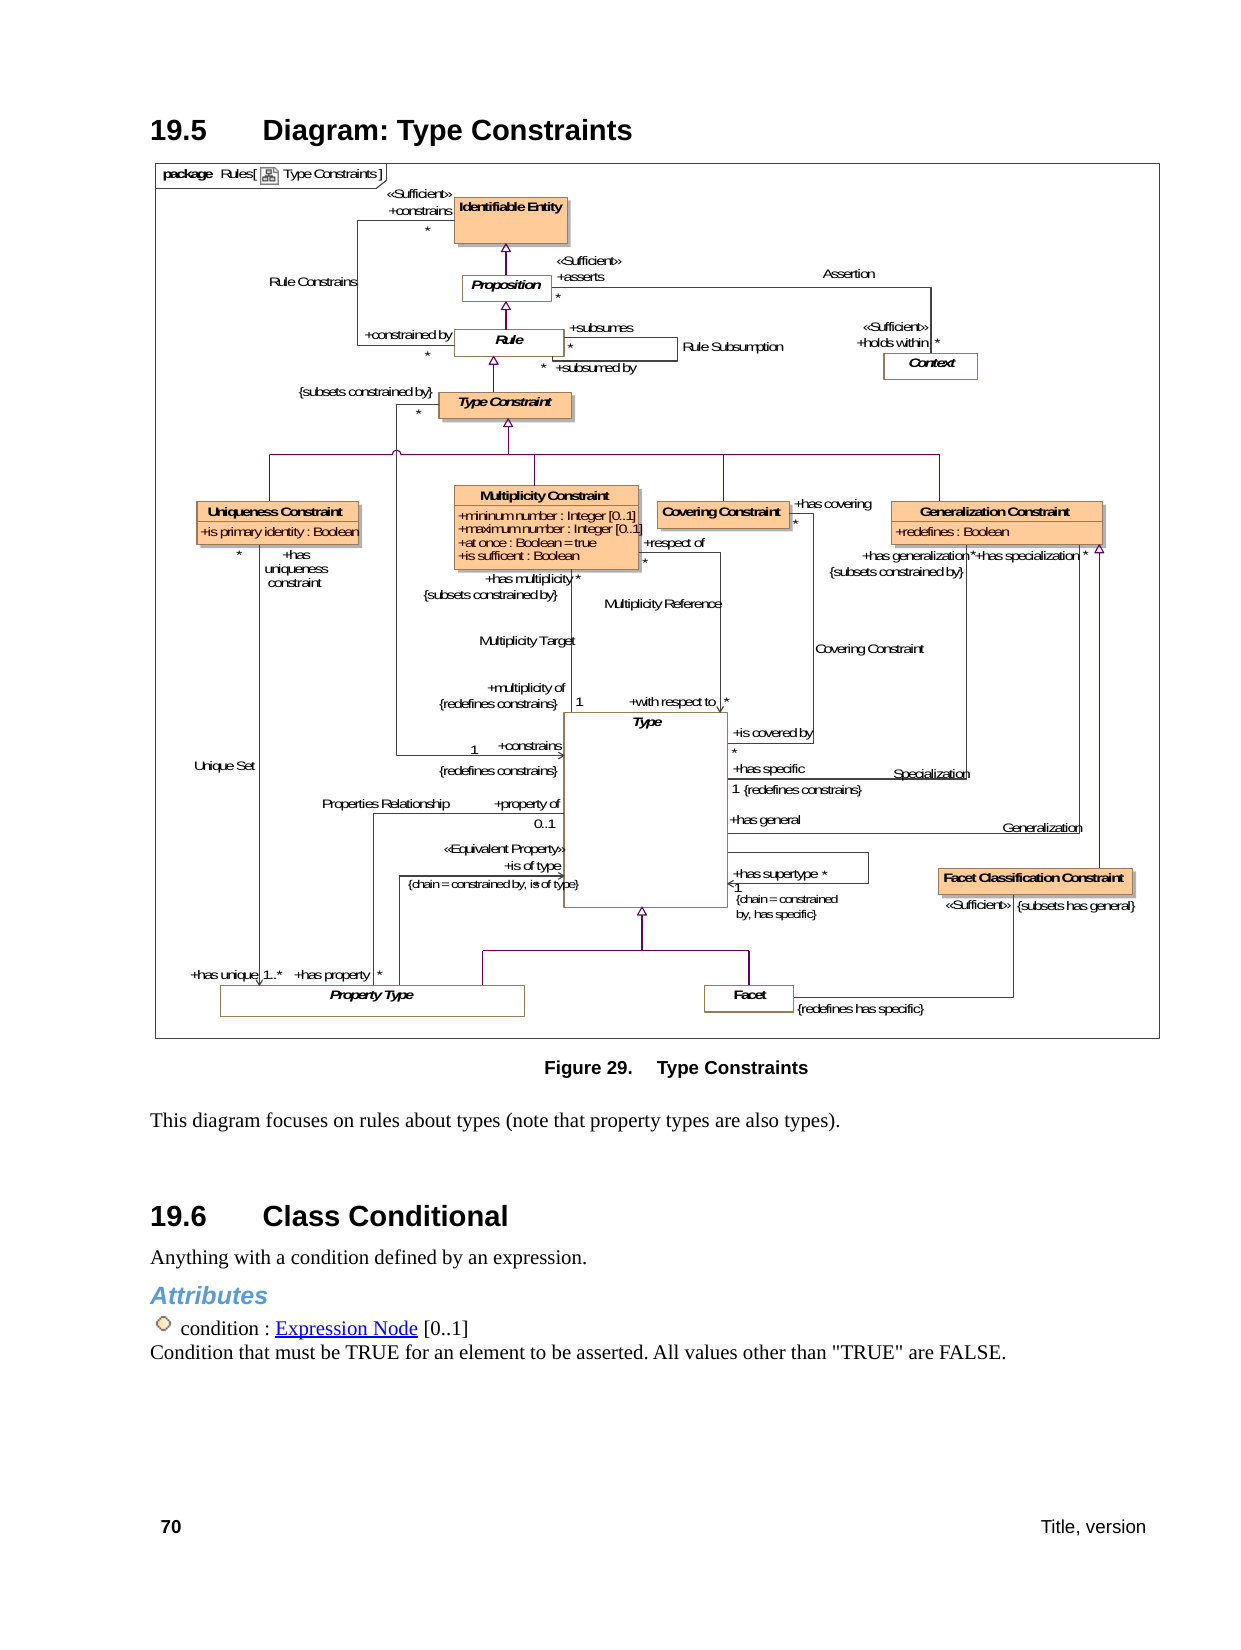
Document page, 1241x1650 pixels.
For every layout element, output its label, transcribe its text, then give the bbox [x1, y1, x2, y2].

subtitle Attributes [150, 1281, 1165, 1310]
subtitle Class Conditional [150, 1199, 1165, 1233]
text This diagram focuses on rules about types (note that property types are also types). [150, 1108, 1165, 1132]
text condition : Expression Node [0..1] [150, 1310, 1165, 1340]
picture [150, 1310, 176, 1336]
list Type Constraints [187, 1057, 1165, 1078]
text Anything with a condition defined by an expression. [150, 1245, 1165, 1269]
text Condition that must be TRUE for an element to be asserted. All values other than "TRUE" are FALSE. [150, 1340, 1165, 1364]
subtitle Diagram: Type Constraints [150, 112, 1165, 146]
